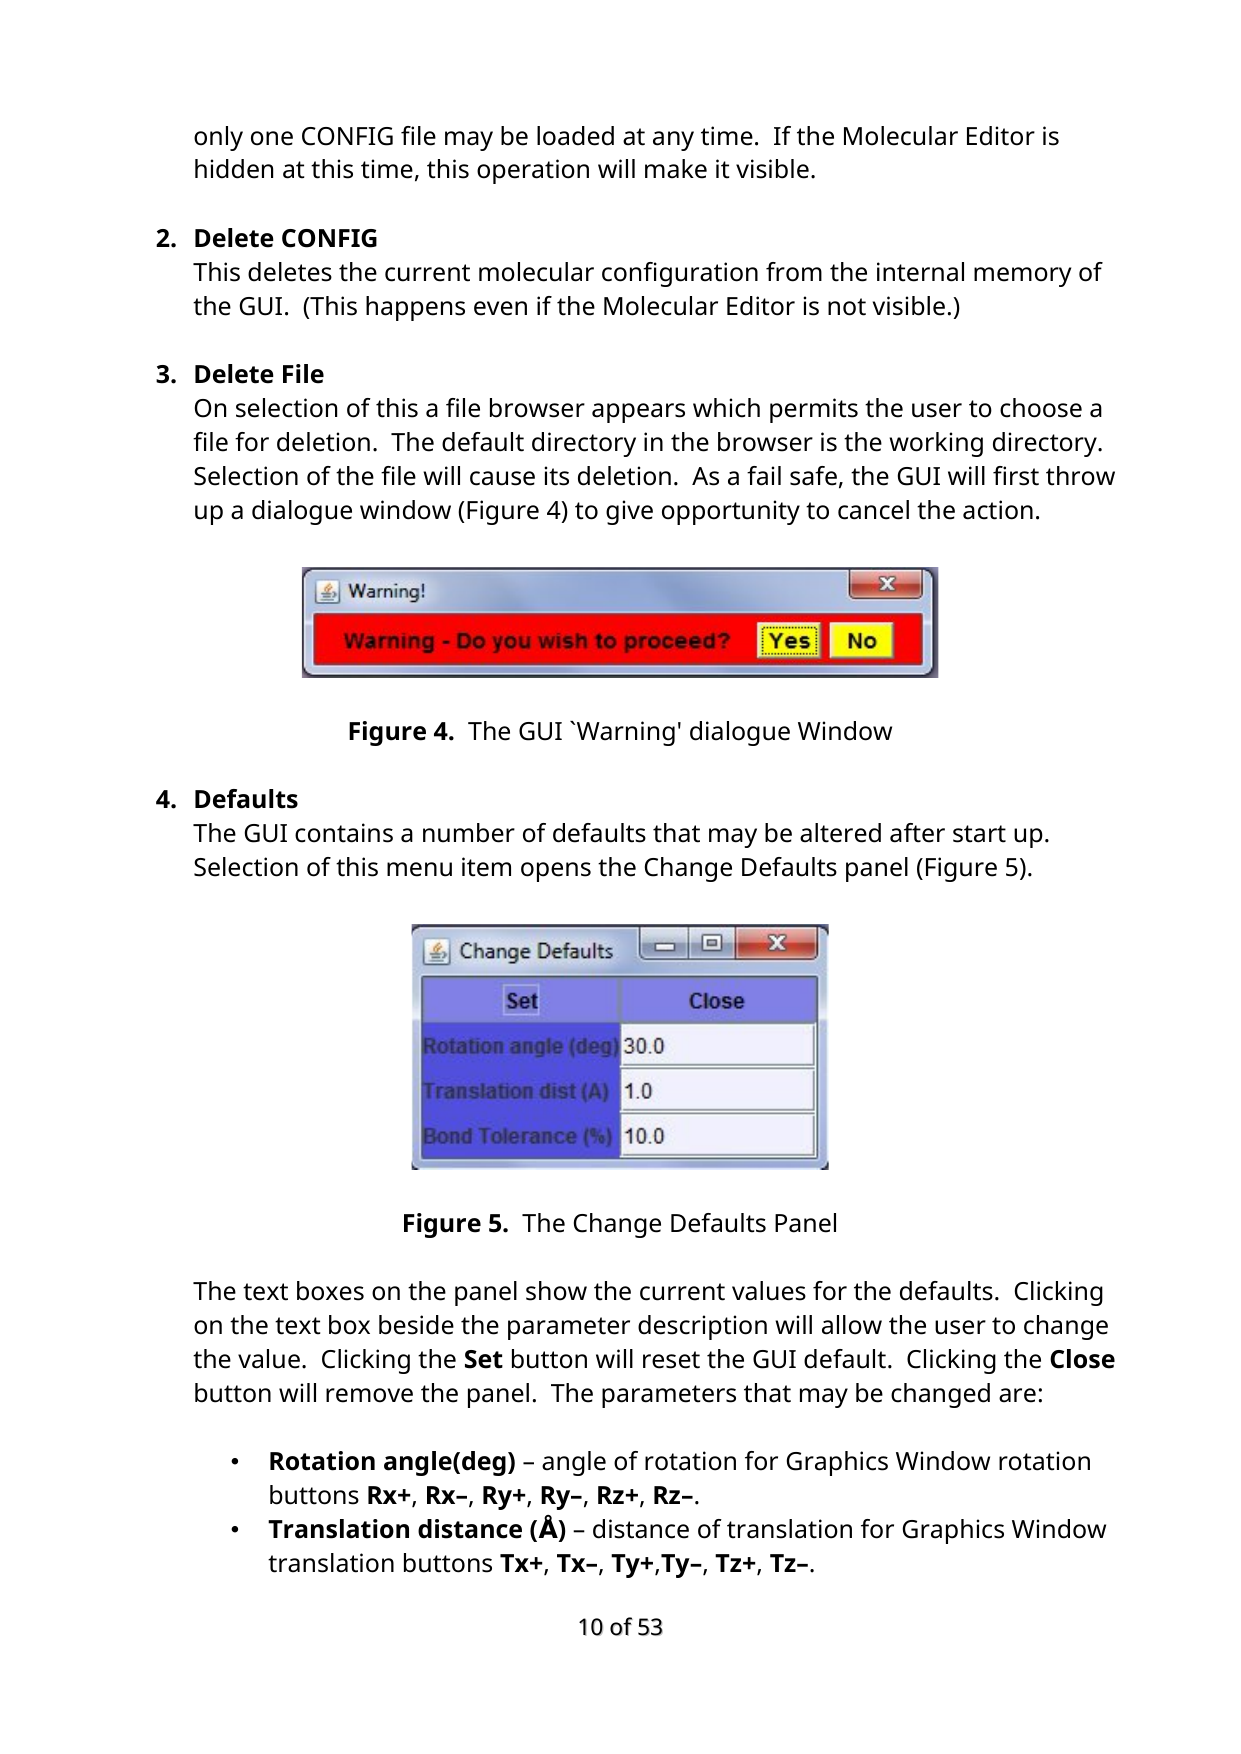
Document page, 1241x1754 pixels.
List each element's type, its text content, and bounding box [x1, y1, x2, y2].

text The text boxes on the panel show the current values for the defaults. Clicking on the text box beside the parameter description will allow the user to change the value. Clicking the Set button will reset the GUI default. Clicking the Close button will remove the panel. The parameters that may be changed are: [193, 1273, 1122, 1409]
text Figure 4. The GUI `Warning' dialogue Window [118, 713, 1122, 747]
picture [301, 567, 939, 678]
list Translation distance (Å) – distance of translation for Graphics Window translation buttons Tx+, Tx–, Ty+,Ty–, Tz+, Tz–. [231, 1512, 1122, 1580]
list Defaults [156, 782, 1122, 816]
text The GUI contains a number of defaults that may be altered after start up. Selection of this menu item opens the Change Defaults panel (Figure 5). [193, 816, 1122, 884]
text This deletes the current molecular configuration from the internal memory of the GUI. (This happens even if the Molecular Editor is not visible.) [193, 254, 1122, 322]
list Delete File [156, 357, 1122, 391]
list Delete CONFIG [156, 220, 1122, 254]
picture [411, 924, 829, 1170]
text Figure 5. The Change Defaults Panel [118, 1205, 1122, 1239]
list Rotation angle(deg) – angle of rotation for Graphics Window rotation buttons Rx+, Rx–, Ry+, Ry–, Rz+, Rz–. [231, 1444, 1122, 1512]
text only one CONFIG file may be loaded at any time. If the Molecular Editor is hidden at this time, this operation will make it visible. [193, 118, 1122, 186]
text On selection of this a file browser appears which permits the user to choose a file for deletion. The default directory in the browser is the working directory. Selection of the file will cause its deletion. As a fail safe, the GUI will first throw up a dialogue window (Figure 4) to give opportunity to cancel the action. [193, 391, 1122, 527]
